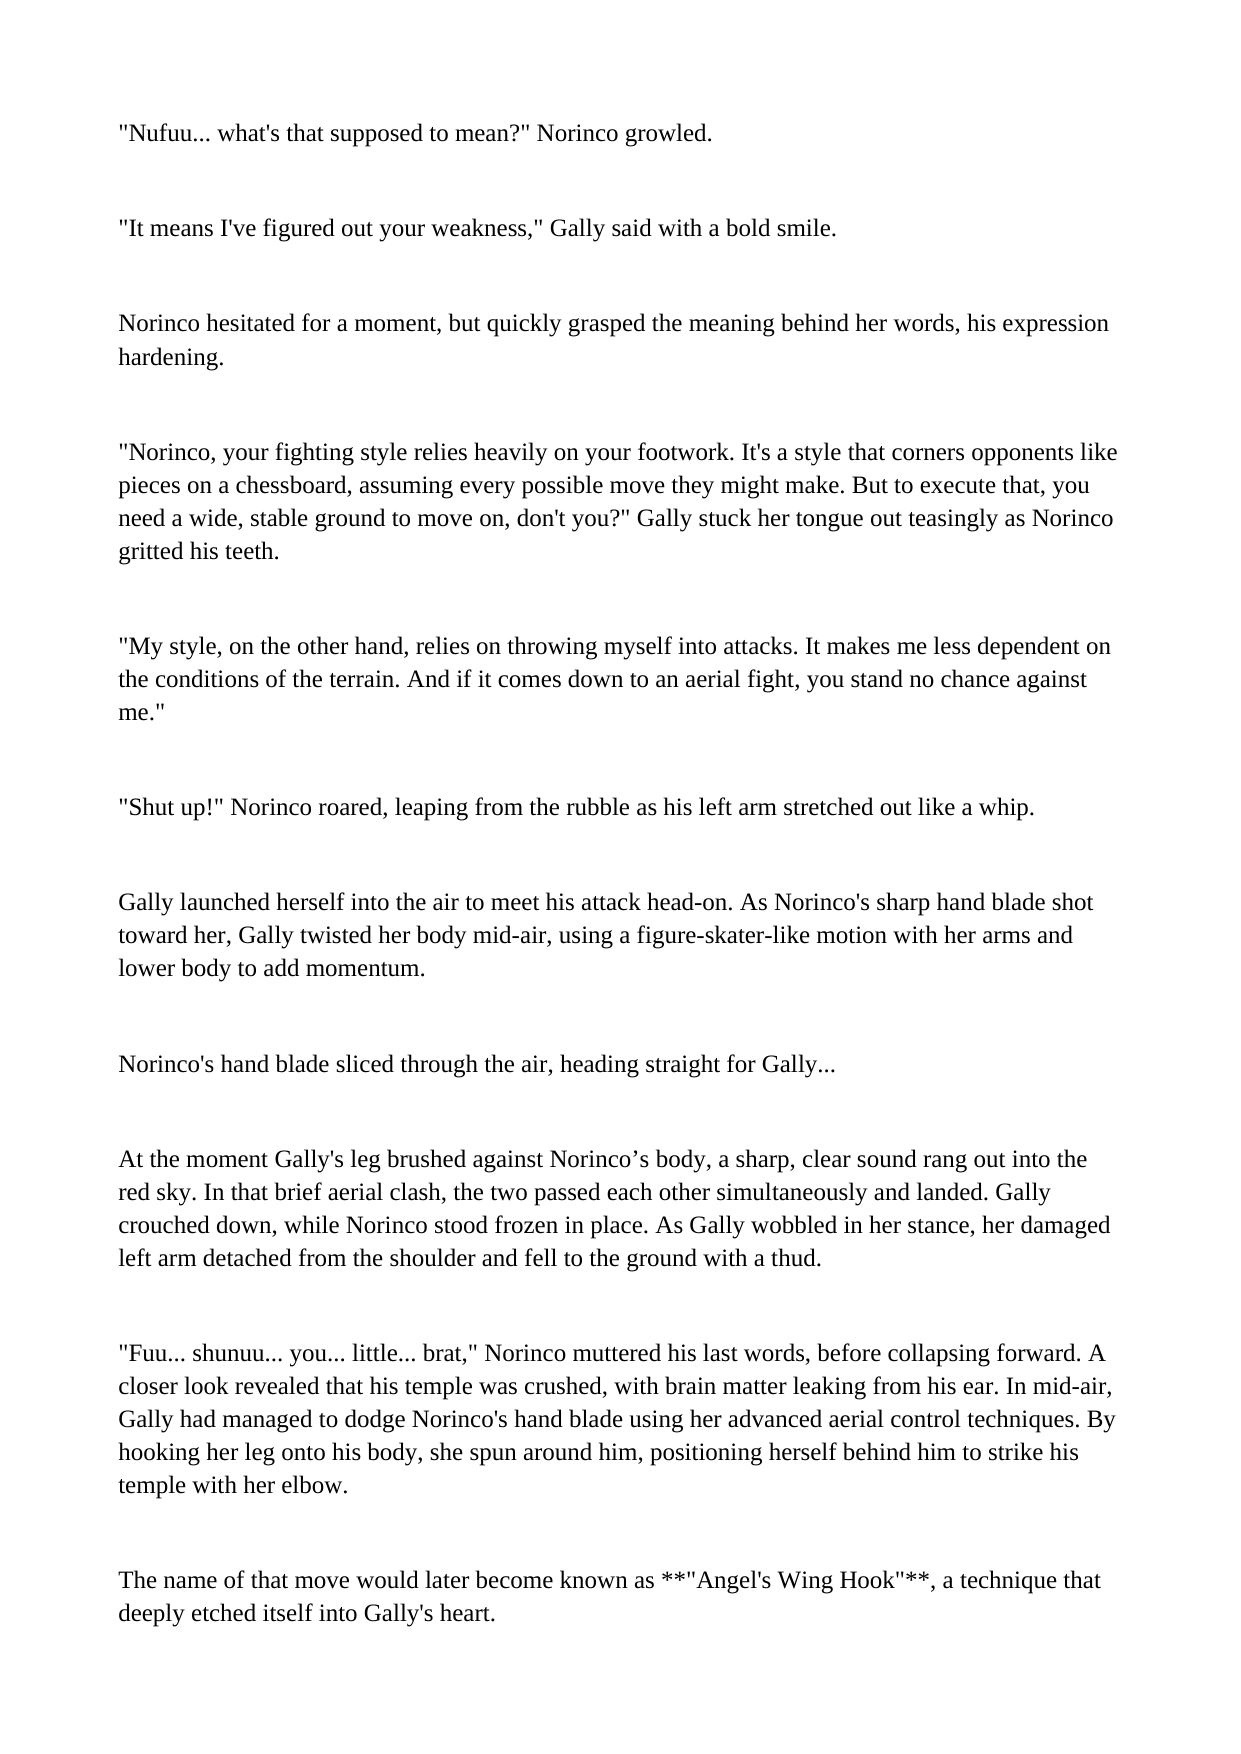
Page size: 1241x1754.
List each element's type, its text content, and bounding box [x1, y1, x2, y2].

text At the moment Gally's leg brushed against Norinco’s body, a sharp, clear sound rang out into the red sky. In that brief aerial clash, the two passed each other simultaneously and landed. Gally crouched down, while Norinco stood frozen in place. As Gally wobbled in her stance, her damaged left arm detached from the shoulder and fell to the ground with a thud. [118, 1144, 1122, 1272]
text Gally launched herself into the air to meet his attack head-on. As Norinco's sharp hand blade shot toward her, Gally twisted her body mid-air, using a figure-skater-like motion with her arms and lower body to add momentum. [118, 887, 1122, 982]
text "My style, on the other hand, relies on throwing myself into attacks. It makes me less dependent on the conditions of the terrain. And if it comes down to an aerial fight, you stand no chance against me." [118, 631, 1122, 726]
text "Shut up!" Norinco roared, leaping from the rubble as his left arm stretched out like a whip. [118, 792, 1122, 821]
text The name of that move would later become known as **"Angel's Wing Hook"**, a technique that deeply etched itself into Gally's heart. [118, 1566, 1122, 1627]
text "Nufuu... what's that supposed to mean?" Norinco growled. [118, 118, 1122, 147]
text "Fuu... shunuu... you... little... brat," Norinco muttered his last words, before collapsing forward. A closer look revealed that his temple was crushed, with brain matter leaking from his ear. In mid-air, Gally had managed to dodge Norinco's hand blade using her advanced aerial control techniques. By hooking her leg onto his body, she spun around him, positioning herself behind him to strike his temple with her elbow. [118, 1338, 1122, 1499]
text Norinco's hand blade sliced through the air, heading straight for Gally... [118, 1049, 1122, 1077]
text Norinco hesitated for a moment, but quickly grasped the meaning behind her words, his expression hardening. [118, 308, 1122, 370]
text "Norinco, your fighting style relies heavily on your footwork. It's a style that corners opponents like pieces on a chessboard, assuming every possible move they might make. But to execute that, you need a wide, stable ground to move on, don't you?" Gally stuck her tongue out teasingly as Norinco gritted his teeth. [118, 437, 1122, 564]
text "It means I've figured out your weakness," Gally said with a bold smile. [118, 213, 1122, 242]
